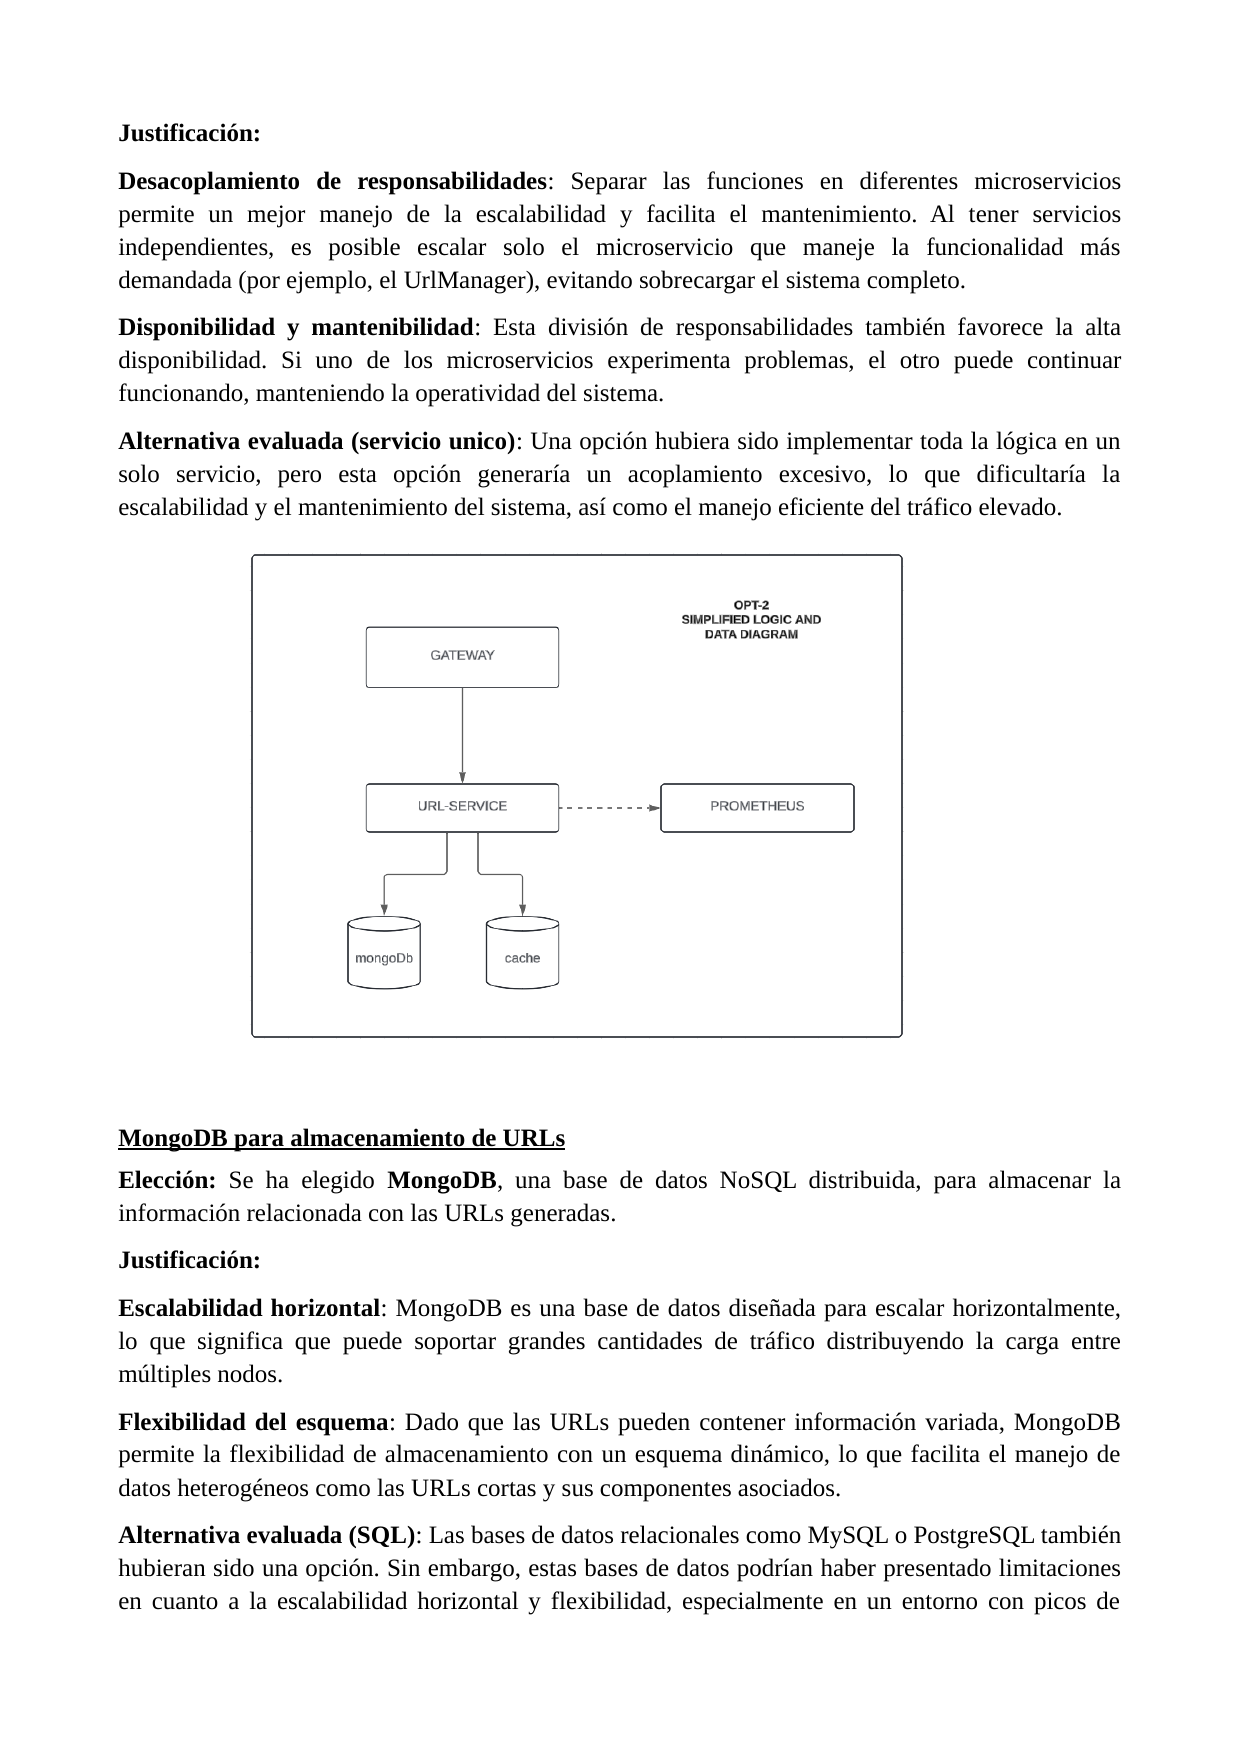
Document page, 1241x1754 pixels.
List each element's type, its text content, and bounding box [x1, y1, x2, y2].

text Elección: Se ha elegido MongoDB, una base de datos NoSQL distribuida, para almacenar la información relacionada con las URLs generadas. [118, 1165, 1122, 1226]
text Flexibilidad del esquema: Dado que las URLs pueden contener información variada, MongoDB permite la flexibilidad de almacenamiento con un esquema dinámico, lo que facilita el manejo de datos heterogéneos como las URLs cortas y sus componentes asociados. [118, 1407, 1122, 1501]
text Justificación: [118, 1245, 1122, 1274]
text Desacoplamiento de responsabilidades: Separar las funciones en diferentes microservicios permite un mejor manejo de la escalabilidad y facilita el mantenimiento. Al tener servicios independientes, es posible escalar solo el microservicio que maneje la funcionalidad más demandada (por ejemplo, el UrlManager), evitando sobrecargar el sistema completo. [118, 166, 1122, 293]
text Justificación: [118, 118, 1122, 147]
text Disponibilidad y mantenibilidad: Esta división de responsabilidades también favorece la alta disponibilidad. Si uno de los microservicios experimenta problemas, el otro puede continuar funcionando, manteniendo la operatividad del sistema. [118, 312, 1122, 407]
text Alternativa evaluada (servicio unico): Una opción hubiera sido implementar toda la lógica en un solo servicio, pero esta opción generaría un acoplamiento excesivo, lo que dificultaría la escalabilidad y el mantenimiento del sistema, así como el manejo eficiente del tráfico elevado. [118, 426, 1122, 521]
text Escalabilidad horizontal: MongoDB es una base de datos diseñada para escalar horizontalmente, lo que significa que puede soportar grandes cantidades de tráfico distribuyendo la carga entre múltiples nodos. [118, 1293, 1122, 1388]
picture [249, 553, 904, 1039]
subtitle MongoDB para almacenamiento de URLs [118, 1123, 1122, 1152]
text Alternativa evaluada (SQL): Las bases de datos relacionales como MySQL o PostgreSQL también hubieran sido una opción. Sin embargo, estas bases de datos podrían haber presentado limitaciones en cuanto a la escalabilidad horizontal y flexibilidad, especialmente en un entorno con picos de [118, 1520, 1122, 1615]
